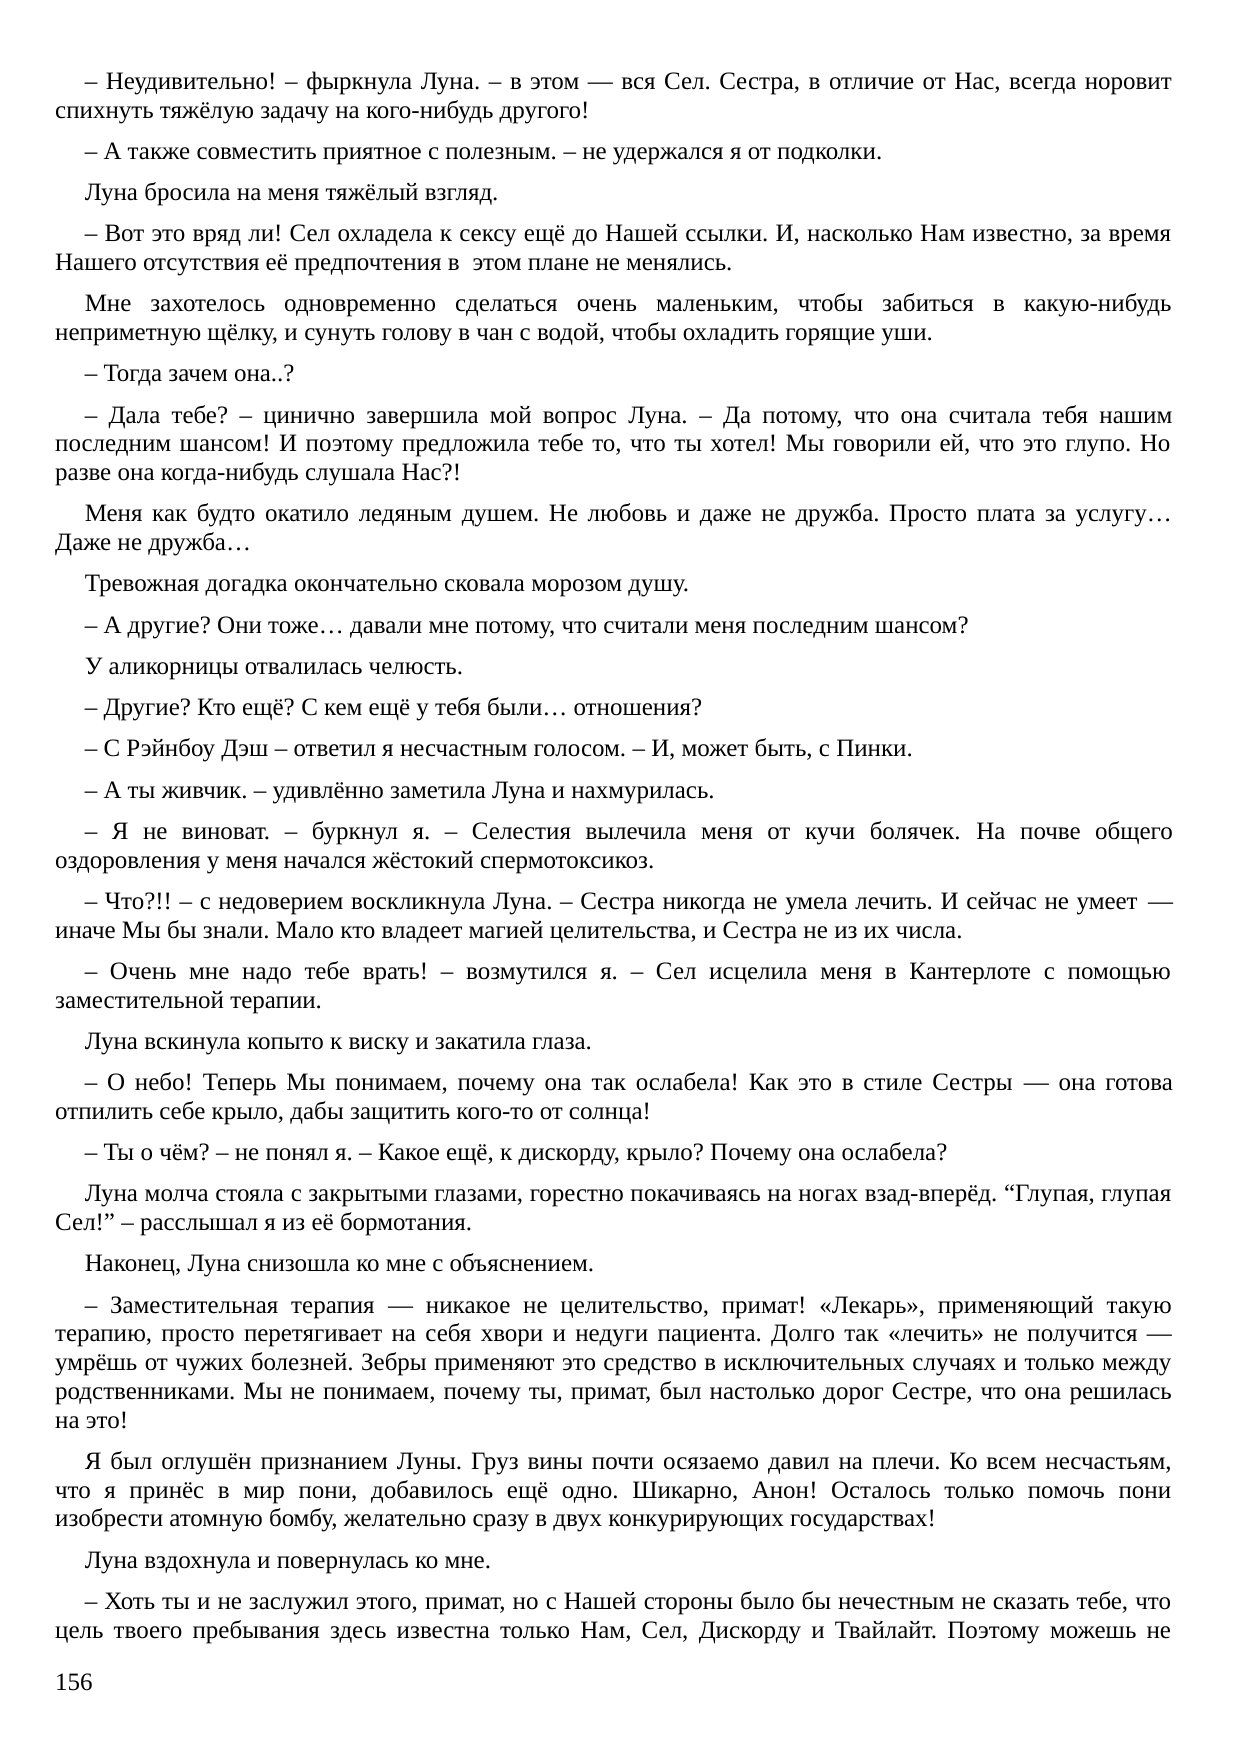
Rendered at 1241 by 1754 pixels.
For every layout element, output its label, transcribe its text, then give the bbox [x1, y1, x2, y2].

text У аликорницы отвалилась челюсть. [55, 651, 1173, 680]
text – А также совместить приятное с полезным. – не удержался я от подколки. [55, 136, 1173, 165]
text Луна бросила на меня тяжёлый взгляд. [55, 177, 1173, 206]
text Наконец, Луна снизошла ко мне с объяснением. [55, 1248, 1173, 1277]
text Тревожная догадка окончательно сковала морозом душу. [55, 568, 1173, 597]
text – Вот это вряд ли! Сел охладела к сексу ещё до Нашей ссылки. И, насколько Нам известно, за время Нашего отсутствия её предпочтения в этом плане не менялись. [55, 218, 1173, 276]
text – Тогда зачем она..? [55, 358, 1173, 387]
text Я был оглушён признанием Луны. Груз вины почти осязаемо давил на плечи. Ко всем несчастьям, что я принёс в мир пони, добавилось ещё одно. Шикарно, Анон! Осталось только помочь пони изобрести атомную бомбу, желательно сразу в двух конкурирующих государствах! [55, 1446, 1173, 1532]
text – Дала тебе? – цинично завершила мой вопрос Луна. – Да потому, что она считала тебя нашим последним шансом! И поэтому предложила тебе то, что ты хотел! Мы говорили ей, что это глупо. Но разве она когда-нибудь слушала Нас?! [55, 400, 1173, 486]
text – Ты о чём? – не понял я. – Какое ещё, к дискорду, крыло? Почему она ослабела? [55, 1137, 1173, 1166]
text – Неудивительно! – фыркнула Луна. – в этом — вся Сел. Сестра, в отличие от Нас, всегда норовит спихнуть тяжёлую задачу на кого-нибудь другого! [55, 66, 1173, 123]
text Меня как будто окатило ледяным душем. Не любовь и даже не дружба. Просто плата за услугу… Даже не дружба… [55, 498, 1173, 556]
text Луна молча стояла с закрытыми глазами, горестно покачиваясь на ногах взад-вперёд. “Глупая, глупая Сел!” – расслышал я из её бормотания. [55, 1178, 1173, 1236]
text – О небо! Теперь Мы понимаем, почему она так ослабела! Как это в стиле Сестры — она готова отпилить себе крыло, дабы защитить кого-то от солнца! [55, 1067, 1173, 1125]
text Мне захотелось одновременно сделаться очень маленьким, чтобы забиться в какую-нибудь неприметную щёлку, и сунуть голову в чан с водой, чтобы охладить горящие уши. [55, 288, 1173, 346]
text – А ты живчик. – удивлённо заметила Луна и нахмурилась. [55, 775, 1173, 803]
text – Заместительная терапия — никакое не целительство, примат! «Лекарь», применяющий такую терапию, просто перетягивает на себя хвори и недуги пациента. Долго так «лечить» не получится — умрёшь от чужих болезней. Зебры применяют это средство в исключительных случаях и только между родственниками. Мы не понимаем, почему ты, примат, был настолько дорог Сестре, что она решилась на это! [55, 1290, 1173, 1433]
text – Очень мне надо тебе врать! – возмутился я. – Сел исцелила меня в Кантерлоте с помощью заместительной терапии. [55, 956, 1173, 1013]
text Луна вскинула копыто к виску и закатила глаза. [55, 1026, 1173, 1055]
text – Другие? Кто ещё? С кем ещё у тебя были… отношения? [55, 692, 1173, 721]
text – С Рэйнбоу Дэш – ответил я несчастным голосом. – И, может быть, с Пинки. [55, 733, 1173, 762]
text Луна вздохнула и повернулась ко мне. [55, 1545, 1173, 1573]
text – Что?!! – с недоверием воскликнула Луна. – Сестра никогда не умела лечить. И сейчас не умеет — иначе Мы бы знали. Мало кто владеет магией целительства, и Сестра не из их числа. [55, 886, 1173, 943]
text – Хоть ты и не заслужил этого, примат, но с Нашей стороны было бы нечестным не сказать тебе, что цель твоего пребывания здесь известна только Нам, Сел, Дискорду и Твайлайт. Поэтому можешь не [55, 1586, 1173, 1643]
text – Я не виноват. – буркнул я. – Селестия вылечила меня от кучи болячек. На почве общего оздоровления у меня начался жёстокий спермотоксикоз. [55, 816, 1173, 873]
text – А другие? Они тоже… давали мне потому, что считали меня последним шансом? [55, 610, 1173, 638]
